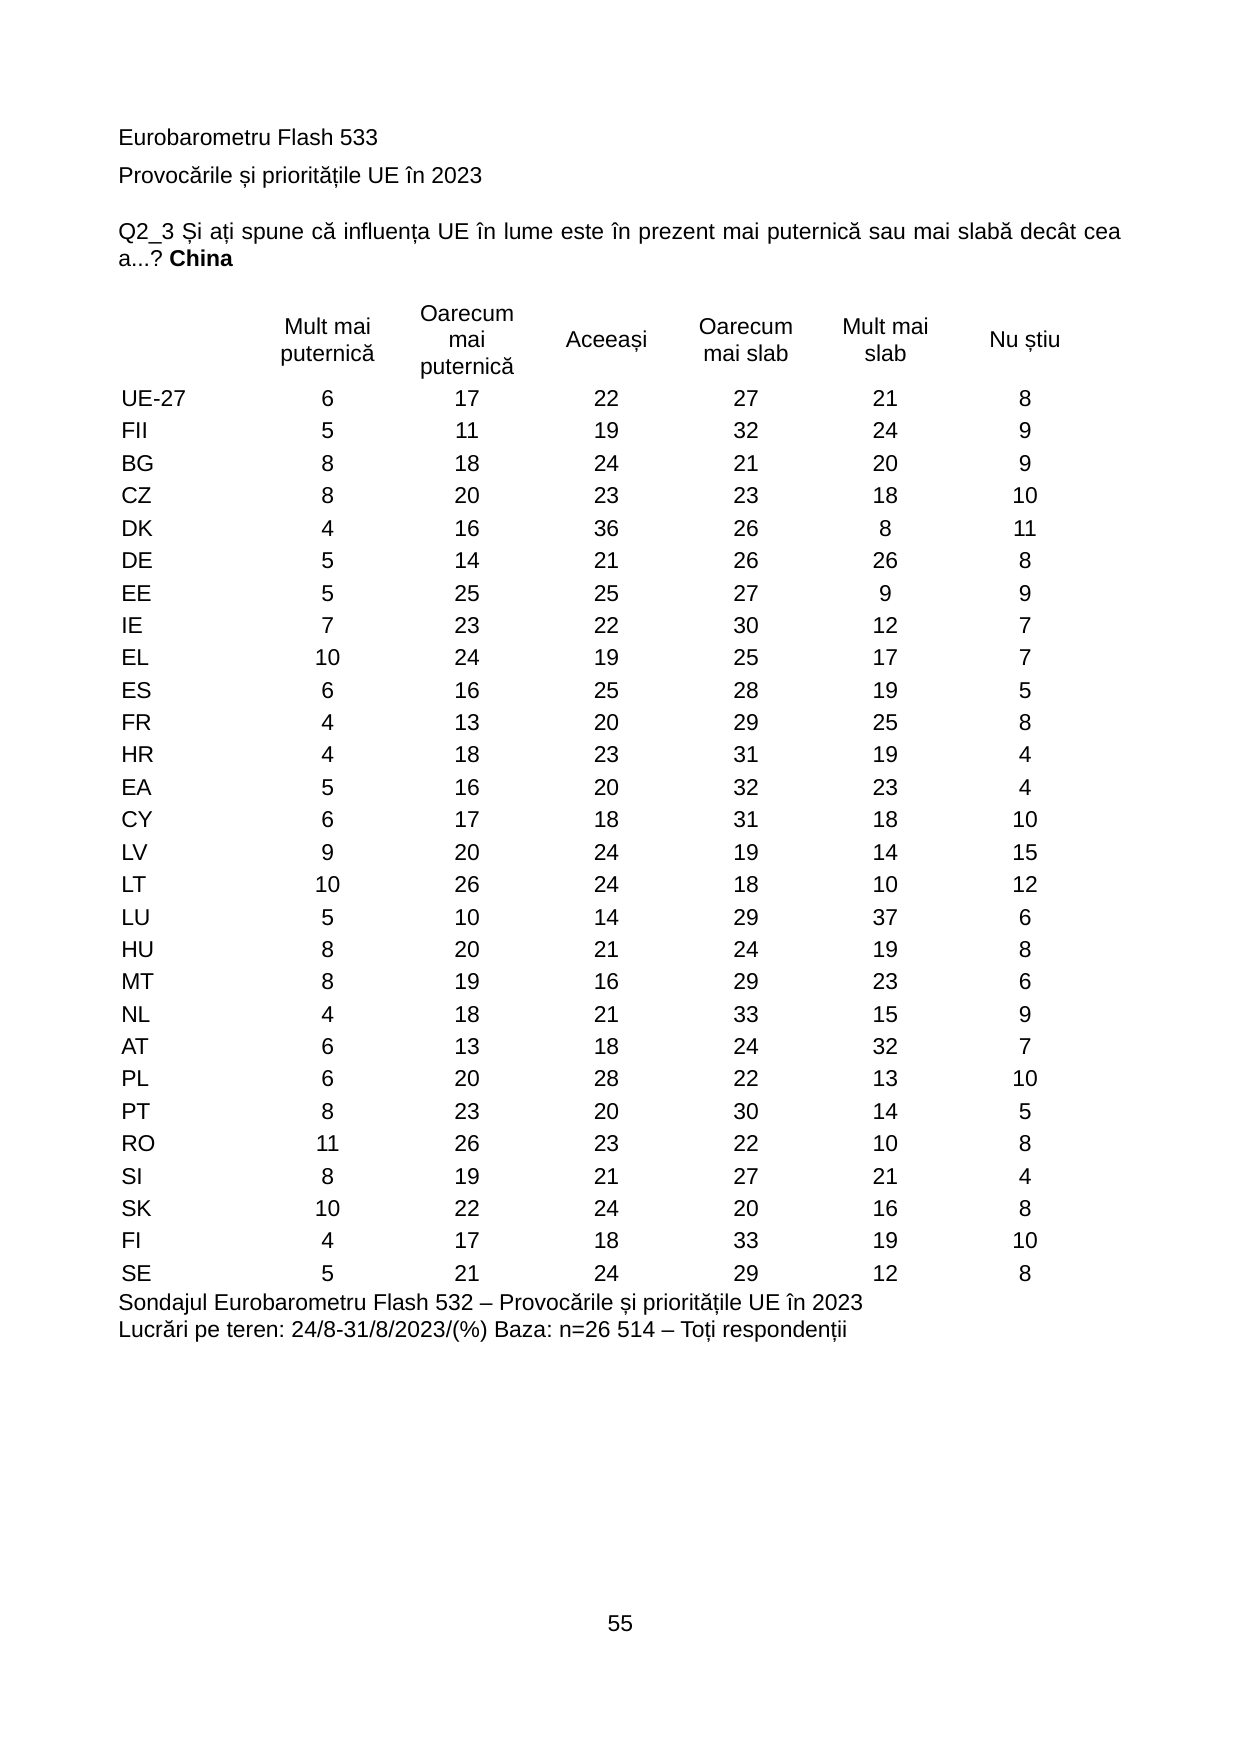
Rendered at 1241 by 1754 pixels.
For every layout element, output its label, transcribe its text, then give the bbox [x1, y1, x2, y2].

table_cell 27 [676, 576, 816, 609]
table_cell CZ [118, 479, 258, 512]
table_cell 11 [397, 415, 537, 447]
table_cell 10 [258, 1192, 397, 1224]
table_cell 24 [676, 1030, 816, 1062]
table_cell 29 [676, 900, 816, 933]
table_cell 23 [537, 479, 676, 512]
table_cell 5 [258, 771, 397, 803]
table_cell 9 [955, 415, 1094, 447]
table_cell 23 [397, 609, 537, 641]
table_cell 22 [397, 1192, 537, 1224]
table_cell 9 [955, 998, 1094, 1030]
table_cell 25 [816, 706, 955, 738]
table_cell 12 [955, 868, 1094, 900]
table_cell 19 [397, 1160, 537, 1192]
table_cell 22 [537, 609, 676, 641]
table_cell 32 [816, 1030, 955, 1062]
table_cell 6 [258, 1063, 397, 1095]
table_cell 10 [816, 868, 955, 900]
table_cell 6 [258, 382, 397, 414]
table_cell 17 [397, 803, 537, 836]
table_cell 13 [397, 1030, 537, 1062]
table_cell 9 [816, 576, 955, 609]
table_cell 8 [955, 1127, 1094, 1159]
table_cell SE [118, 1257, 258, 1289]
table_cell 21 [537, 998, 676, 1030]
table_cell 28 [537, 1063, 676, 1095]
table_cell 19 [537, 641, 676, 674]
table_cell 20 [537, 706, 676, 738]
table_cell 13 [816, 1063, 955, 1095]
table_cell 21 [816, 1160, 955, 1192]
table_cell PL [118, 1063, 258, 1095]
table_cell 8 [955, 1192, 1094, 1224]
table_cell 30 [676, 1095, 816, 1127]
table_cell 24 [397, 641, 537, 674]
table_cell 4 [258, 739, 397, 771]
table_cell 25 [537, 576, 676, 609]
table_cell 12 [816, 1257, 955, 1289]
table_cell 19 [816, 674, 955, 706]
table_cell 28 [676, 674, 816, 706]
table_cell 16 [537, 965, 676, 998]
table_cell 6 [258, 803, 397, 836]
table_cell 10 [955, 1063, 1094, 1095]
table_cell 4 [258, 512, 397, 544]
table_cell 6 [955, 965, 1094, 998]
table_cell UE-27 [118, 382, 258, 414]
table_cell 24 [537, 836, 676, 868]
table_cell 18 [816, 479, 955, 512]
table_cell 25 [676, 641, 816, 674]
table_cell MT [118, 965, 258, 998]
table_cell 20 [676, 1192, 816, 1224]
table_cell 10 [258, 868, 397, 900]
table_cell 31 [676, 739, 816, 771]
table_cell 23 [397, 1095, 537, 1127]
table_cell 14 [537, 900, 676, 933]
table_cell 9 [955, 447, 1094, 479]
table_cell 24 [676, 933, 816, 965]
table_cell HR [118, 739, 258, 771]
table_cell 10 [397, 900, 537, 933]
table_cell 6 [955, 900, 1094, 933]
table_cell 26 [397, 868, 537, 900]
table_cell 8 [258, 965, 397, 998]
table_cell 4 [258, 706, 397, 738]
table_cell 5 [258, 415, 397, 447]
table_cell EL [118, 641, 258, 674]
table_cell 32 [676, 415, 816, 447]
table_cell 8 [955, 382, 1094, 414]
table_cell 22 [537, 382, 676, 414]
table_cell IE [118, 609, 258, 641]
table_cell 9 [258, 836, 397, 868]
table_cell 33 [676, 998, 816, 1030]
table_cell 5 [258, 900, 397, 933]
table_cell 24 [816, 415, 955, 447]
table_cell 20 [397, 479, 537, 512]
table_cell 14 [816, 836, 955, 868]
table_cell 23 [676, 479, 816, 512]
table_cell 15 [816, 998, 955, 1030]
table_cell 14 [816, 1095, 955, 1127]
table_cell 24 [537, 447, 676, 479]
table_cell 24 [537, 1257, 676, 1289]
table_cell 7 [955, 1030, 1094, 1062]
table_cell CY [118, 803, 258, 836]
table_cell 10 [955, 803, 1094, 836]
table_header Nu știu [955, 297, 1094, 382]
table_cell 24 [537, 1192, 676, 1224]
table_cell 16 [816, 1192, 955, 1224]
table_cell 23 [816, 965, 955, 998]
table_cell SK [118, 1192, 258, 1224]
table_cell 7 [955, 641, 1094, 674]
table_cell 27 [676, 382, 816, 414]
table_cell 5 [258, 544, 397, 576]
table_cell 22 [676, 1127, 816, 1159]
table_cell 19 [816, 1224, 955, 1257]
table_cell 20 [397, 836, 537, 868]
table_cell 14 [397, 544, 537, 576]
table_cell 7 [258, 609, 397, 641]
table_cell 26 [676, 544, 816, 576]
table_cell 4 [955, 1160, 1094, 1192]
text Sondajul Eurobarometru Flash 532 – Provocările și prioritățile UE în 2023 [118, 1289, 1122, 1316]
table_cell 6 [258, 674, 397, 706]
table_cell AT [118, 1030, 258, 1062]
table_header Mult mai puternică [258, 297, 397, 382]
table_cell 8 [955, 933, 1094, 965]
table_cell 20 [816, 447, 955, 479]
table_cell RO [118, 1127, 258, 1159]
table_cell 26 [676, 512, 816, 544]
table_header [118, 297, 258, 382]
table_cell 8 [258, 447, 397, 479]
table_cell 8 [816, 512, 955, 544]
table_cell 10 [258, 641, 397, 674]
text Q2_3 Și ați spune că influența UE în lume este în prezent mai puternică sau mai slabă decât cea a...? China [118, 218, 1122, 271]
table_cell 5 [955, 1095, 1094, 1127]
table_cell 31 [676, 803, 816, 836]
table_cell 4 [955, 771, 1094, 803]
table_cell 10 [816, 1127, 955, 1159]
table_cell 20 [537, 771, 676, 803]
table_cell 33 [676, 1224, 816, 1257]
table_cell 5 [955, 674, 1094, 706]
table_cell 23 [537, 1127, 676, 1159]
table_cell 21 [397, 1257, 537, 1289]
table_cell 7 [955, 609, 1094, 641]
table_header Mult mai slab [816, 297, 955, 382]
table_cell 18 [537, 1224, 676, 1257]
table_cell 11 [258, 1127, 397, 1159]
table_cell 8 [258, 1160, 397, 1192]
table_cell 23 [816, 771, 955, 803]
table_cell BG [118, 447, 258, 479]
table_cell 4 [258, 1224, 397, 1257]
table_cell 8 [258, 1095, 397, 1127]
table_cell 17 [397, 1224, 537, 1257]
table_cell 6 [258, 1030, 397, 1062]
table_cell 29 [676, 965, 816, 998]
table_cell 20 [537, 1095, 676, 1127]
table_cell 21 [816, 382, 955, 414]
table_cell 18 [537, 803, 676, 836]
table_cell 17 [397, 382, 537, 414]
table_header Oarecum mai puternică [397, 297, 537, 382]
table_cell FR [118, 706, 258, 738]
table_cell 13 [397, 706, 537, 738]
table_cell 18 [816, 803, 955, 836]
table_cell 4 [955, 739, 1094, 771]
table_cell 25 [397, 576, 537, 609]
table_cell 21 [537, 933, 676, 965]
table_cell DE [118, 544, 258, 576]
table_cell 32 [676, 771, 816, 803]
table_cell 21 [537, 1160, 676, 1192]
table_cell 20 [397, 1063, 537, 1095]
table_cell 21 [537, 544, 676, 576]
table_cell 26 [397, 1127, 537, 1159]
table_cell DK [118, 512, 258, 544]
table_cell 19 [816, 933, 955, 965]
table_cell 19 [397, 965, 537, 998]
table_cell 26 [816, 544, 955, 576]
table_cell 5 [258, 576, 397, 609]
table_cell SI [118, 1160, 258, 1192]
table_cell EE [118, 576, 258, 609]
table_cell 17 [816, 641, 955, 674]
table_cell 16 [397, 512, 537, 544]
table_header Oarecum mai slab [676, 297, 816, 382]
table_cell 18 [397, 447, 537, 479]
table_cell 29 [676, 1257, 816, 1289]
table_cell 19 [676, 836, 816, 868]
table_cell LT [118, 868, 258, 900]
table_cell 30 [676, 609, 816, 641]
table_cell 36 [537, 512, 676, 544]
table_cell 24 [537, 868, 676, 900]
table_cell 11 [955, 512, 1094, 544]
table_cell 8 [258, 933, 397, 965]
table_cell 4 [258, 998, 397, 1030]
table_cell LU [118, 900, 258, 933]
table_cell 18 [397, 739, 537, 771]
table_cell 27 [676, 1160, 816, 1192]
table_cell 10 [955, 1224, 1094, 1257]
table_cell 12 [816, 609, 955, 641]
table_cell 8 [955, 1257, 1094, 1289]
table_cell LV [118, 836, 258, 868]
table_cell ES [118, 674, 258, 706]
table_cell 8 [258, 479, 397, 512]
table_cell 18 [676, 868, 816, 900]
table_cell 8 [955, 706, 1094, 738]
table_cell 8 [955, 544, 1094, 576]
table_cell 29 [676, 706, 816, 738]
table_cell FII [118, 415, 258, 447]
table_cell 15 [955, 836, 1094, 868]
table_cell 25 [537, 674, 676, 706]
table_cell 37 [816, 900, 955, 933]
table_cell 23 [537, 739, 676, 771]
table_cell NL [118, 998, 258, 1030]
table_cell 22 [676, 1063, 816, 1095]
table_cell EA [118, 771, 258, 803]
table_cell 16 [397, 771, 537, 803]
table_cell 10 [955, 479, 1094, 512]
table_cell 16 [397, 674, 537, 706]
table_cell 19 [537, 415, 676, 447]
text Lucrări pe teren: 24/8-31/8/2023/(%) Baza: n=26 514 – Toți respondenții [118, 1316, 1122, 1342]
table_cell 9 [955, 576, 1094, 609]
table_cell 5 [258, 1257, 397, 1289]
table_cell 19 [816, 739, 955, 771]
table_cell 21 [676, 447, 816, 479]
table_cell 18 [537, 1030, 676, 1062]
table_cell PT [118, 1095, 258, 1127]
table_header Aceeași [537, 297, 676, 382]
table_cell FI [118, 1224, 258, 1257]
table_cell 20 [397, 933, 537, 965]
table_cell HU [118, 933, 258, 965]
table_cell 18 [397, 998, 537, 1030]
